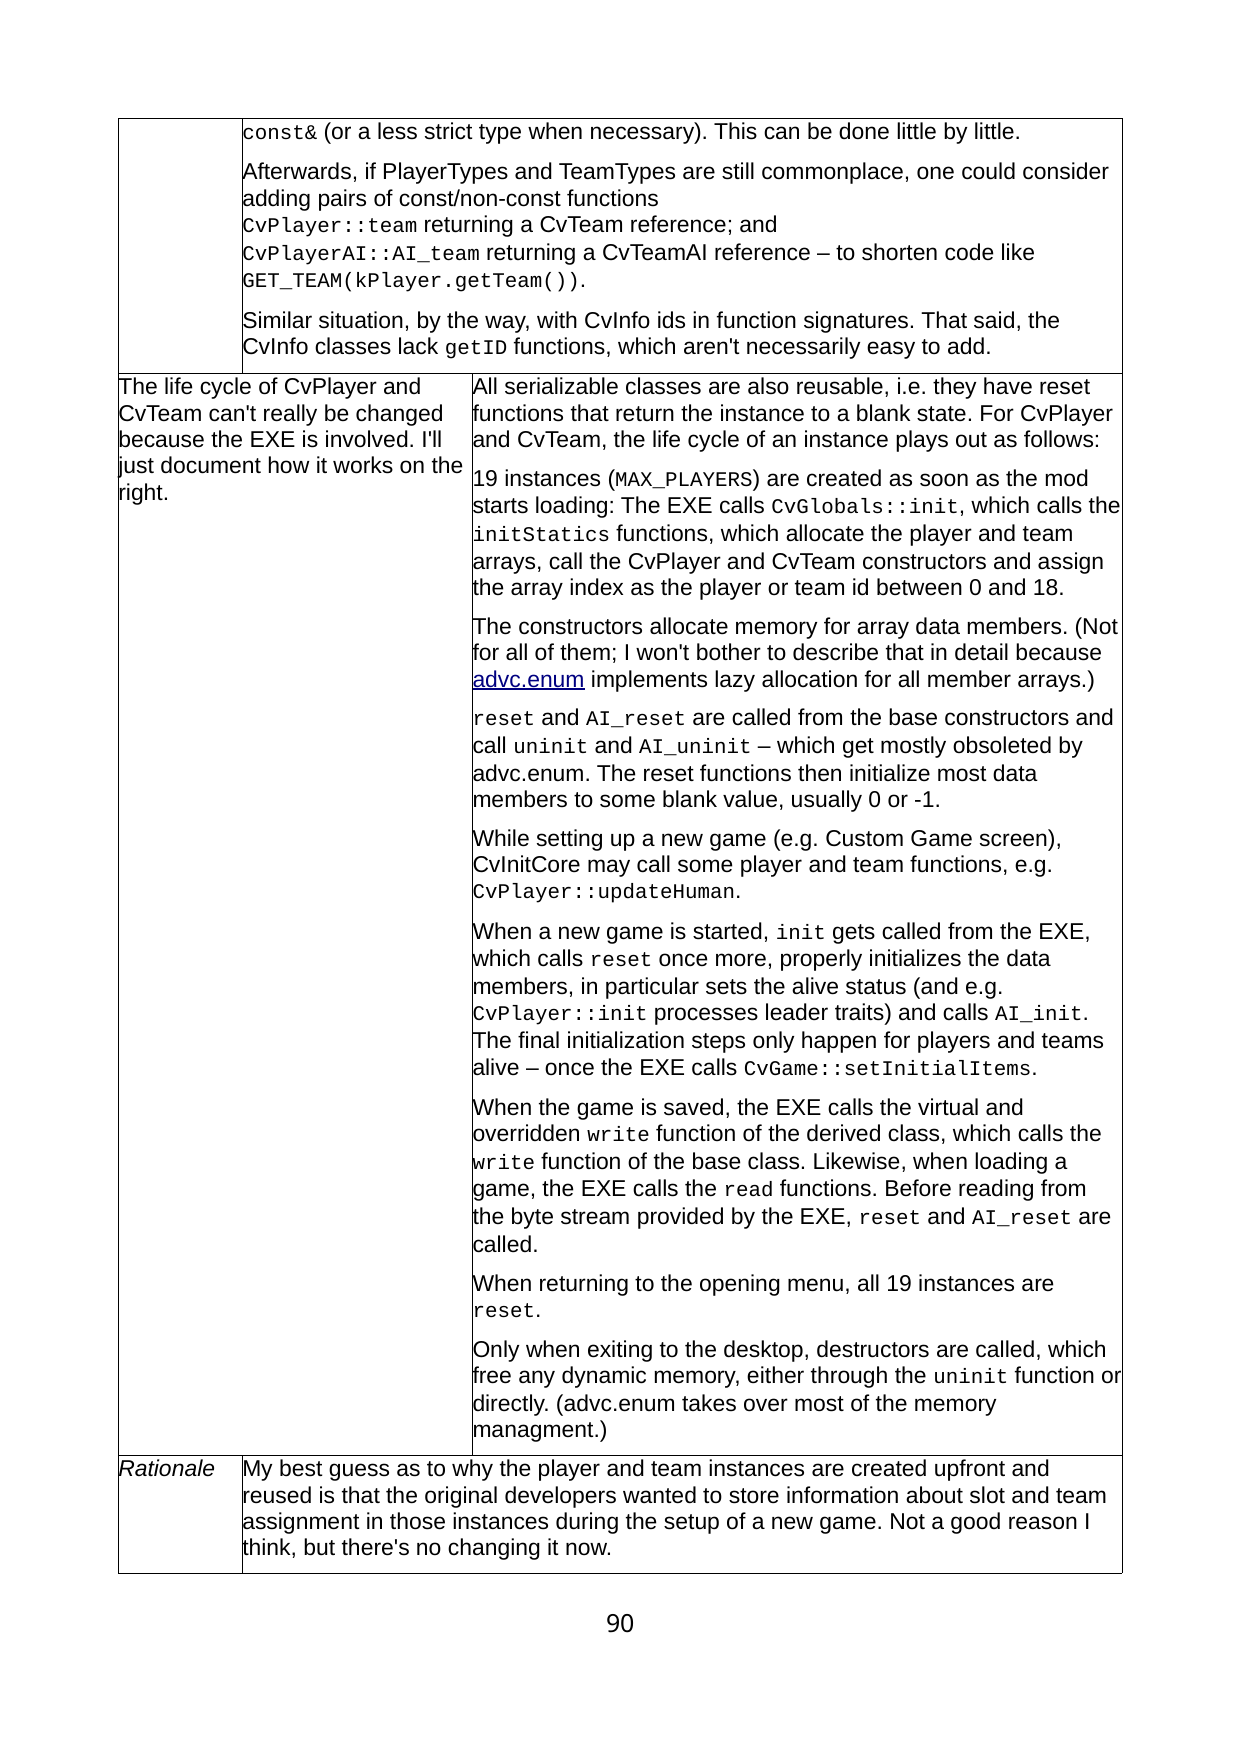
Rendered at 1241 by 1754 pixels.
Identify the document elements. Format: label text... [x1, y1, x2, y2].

table_cell const& (or a less strict type when necessary). This can be done little by little. Afterwards, if PlayerTypes and TeamTypes are still commonplace, one could consider adding pairs of const/non-const functions CvPlayer::team returning a CvTeam reference; and CvPlayerAI::AI_team returning a CvTeamAI reference – to shorten code like GET_TEAM(kPlayer.getTeam()). Similar situation, by the way, with CvInfo ids in function signatures. That said, the CvInfo classes lack getID functions, which aren't necessarily easy to add. [243, 119, 1122, 373]
table_cell The life cycle of CvPlayer and CvTeam can't really be changed because the EXE is involved. I'll just document how it works on the right. [119, 374, 472, 1455]
table_cell [119, 119, 242, 373]
table_cell My best guess as to why the player and team instances are created upfront and reused is that the original developers wanted to store information about slot and team assignment in those instances during the setup of a new game. Not a good reason I think, but there's no changing it now. [243, 1456, 1122, 1573]
table_cell Rationale [119, 1456, 242, 1573]
table_cell All serializable classes are also reusable, i.e. they have reset functions that return the instance to a blank state. For CvPlayer and CvTeam, the life cycle of an instance plays out as follows: 19 instances (MAX_PLAYERS) are created as soon as the mod starts loading: The EXE calls CvGlobals::init, which calls the initStatics functions, which allocate the player and team arrays, call the CvPlayer and CvTeam constructors and assign the array index as the player or team id between 0 and 18. The constructors allocate memory for array data members. (Not for all of them; I won't bother to describe that in detail because advc.enum implements lazy allocation for all member arrays.) reset and AI_reset are called from the base constructors and call uninit and AI_uninit – which get mostly obsoleted by advc.enum. The reset functions then initialize most data members to some blank value, usually 0 or -1. While setting up a new game (e.g. Custom Game screen), CvInitCore may call some player and team functions, e.g. CvPlayer::updateHuman. When a new game is started, init gets called from the EXE, which calls reset once more, properly initializes the data members, in particular sets the alive status (and e.g. CvPlayer::init processes leader traits) and calls AI_init. The final initialization steps only happen for players and teams alive – once the EXE calls CvGame::setInitialItems. When the game is saved, the EXE calls the virtual and overridden write function of the derived class, which calls the write function of the base class. Likewise, when loading a game, the EXE calls the read functions. Before reading from the byte stream provided by the EXE, reset and AI_reset are called. When returning to the opening menu, all 19 instances are reset. Only when exiting to the desktop, destructors are called, which free any dynamic memory, either through the uninit function or directly. (advc.enum takes over most of the memory managment.) [473, 374, 1122, 1455]
